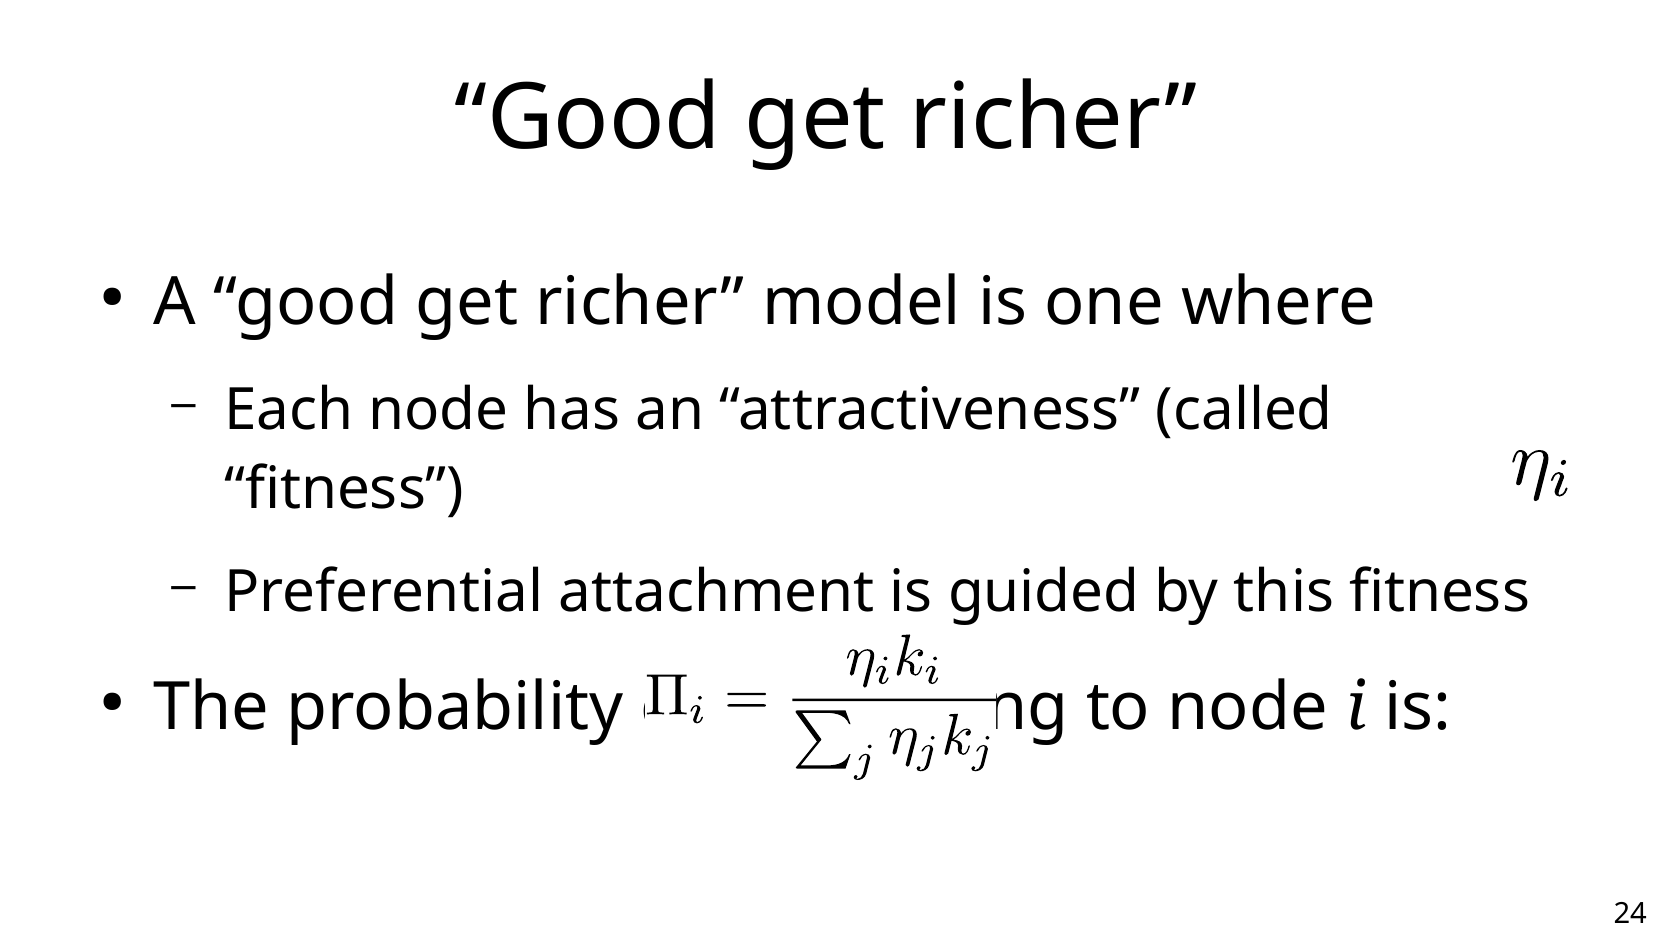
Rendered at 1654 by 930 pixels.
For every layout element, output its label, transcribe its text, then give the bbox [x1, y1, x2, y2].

list A “good get richer” model is one where Each node has an “attractiveness” (called “fitness”) Preferential attachment is guided by this fitness The probability of connecting to node i is: [82, 252, 1571, 793]
text_box [1509, 449, 1571, 502]
title “Good get richer” [82, 1, 1571, 225]
text_box [645, 634, 997, 781]
